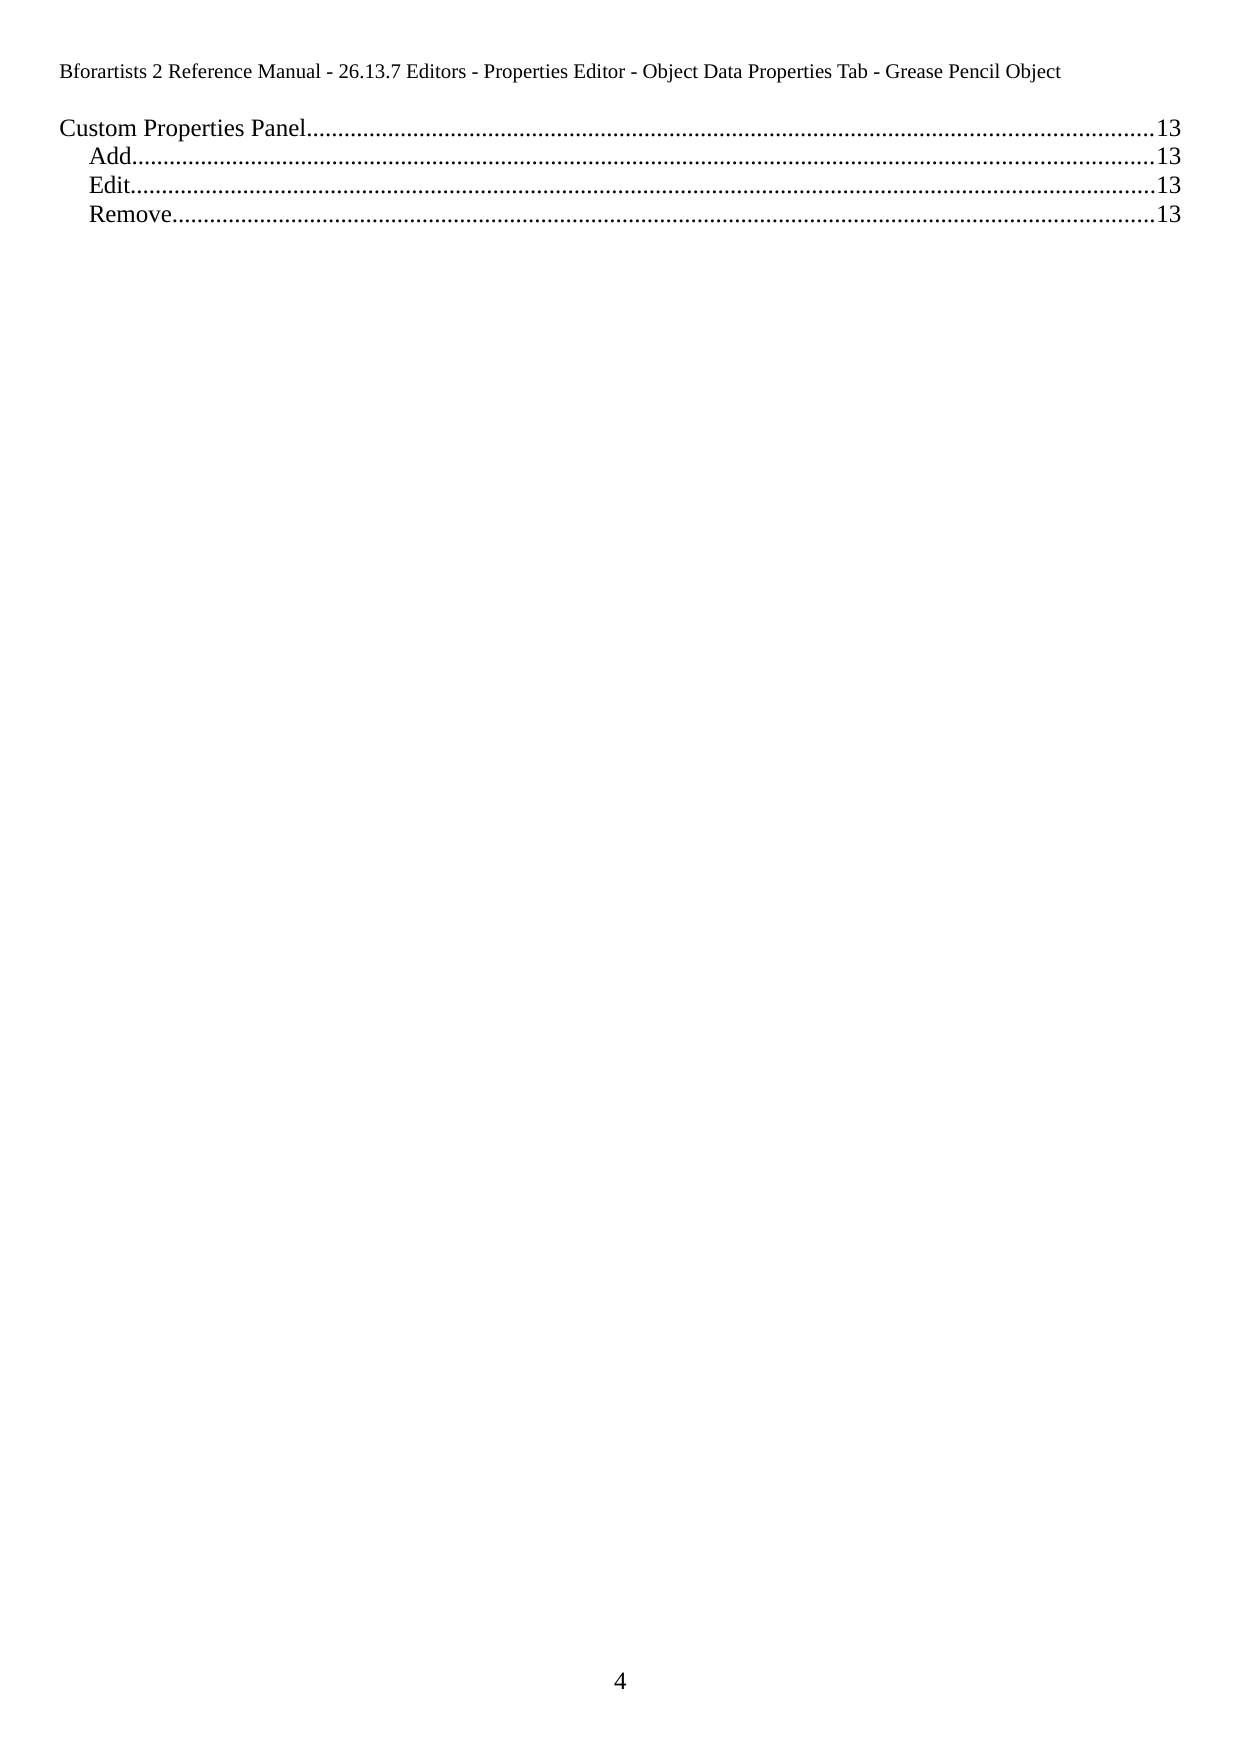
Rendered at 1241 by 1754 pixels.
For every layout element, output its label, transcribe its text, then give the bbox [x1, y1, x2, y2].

text Edit 13 [88, 170, 1181, 199]
text Custom Properties Panel 13 [59, 113, 1181, 141]
text Remove 13 [88, 199, 1181, 228]
text Add 13 [88, 141, 1181, 170]
